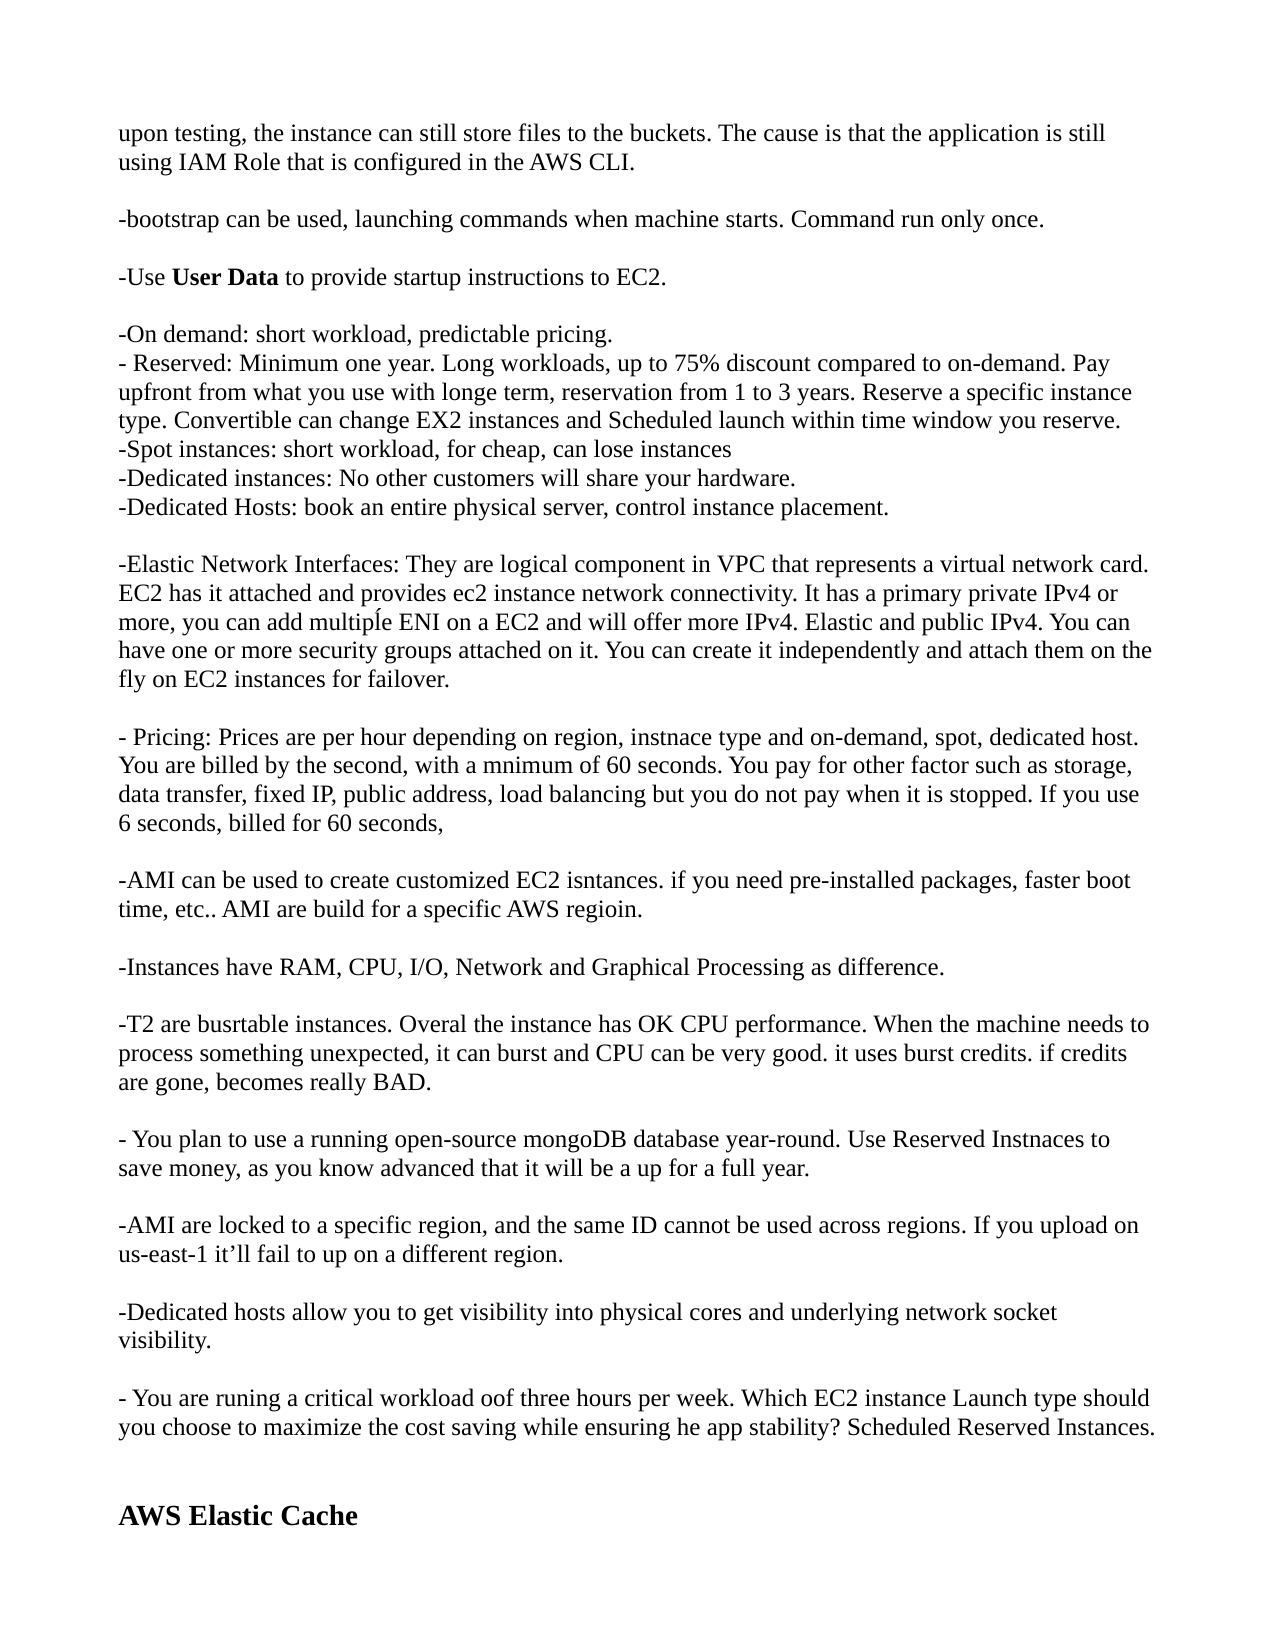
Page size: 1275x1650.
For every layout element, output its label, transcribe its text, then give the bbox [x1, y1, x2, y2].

text -AMI are locked to a specific region, and the same ID cannot be used across regions. If you upload on us-east-1 it’ll fail to up on a different region. [118, 1211, 1157, 1268]
text -Dedicated instances: No other customers will share your hardware. [118, 463, 1157, 492]
text -T2 are busrtable instances. Overal the instance has OK CPU performance. When the machine needs to process something unexpected, it can burst and CPU can be very good. it uses burst credits. if credits are gone, becomes really BAD. [118, 1009, 1157, 1096]
text AWS Elastic Cache [118, 1498, 1157, 1532]
text upon testing, the instance can still store files to the buckets. The cause is that the application is still using IAM Role that is configured in the AWS CLI. [118, 118, 1157, 176]
text -Use User Data to provide startup instructions to EC2. [118, 262, 1157, 291]
text - Pricing: Prices are per hour depending on region, instnace type and on-demand, spot, dedicated host. You are billed by the second, with a mnimum of 60 seconds. You pay for other factor such as storage, data transfer, fixed IP, public address, load balancing but you do not pay when it is stopped. If you use 6 seconds, billed for 60 seconds, [118, 722, 1157, 837]
text -AMI can be used to create customized EC2 isntances. if you need pre-installed packages, faster boot time, etc.. AMI are build for a specific AWS regioin. [118, 866, 1157, 923]
text -Spot instances: short workload, for cheap, can lose instances [118, 434, 1157, 463]
text -Instances have RAM, CPU, I/O, Network and Graphical Processing as difference. [118, 952, 1157, 981]
text -Elastic Network Interfaces: They are logical component in VPC that represents a virtual network card. EC2 has it attached and provides ec2 instance network connectivity. It has a primary private IPv4 or more, you can add multipĺe ENI on a EC2 and will offer more IPv4. Elastic and public IPv4. You can have one or more security groups attached on it. You can create it independently and attach them on the fly on EC2 instances for failover. [118, 549, 1157, 693]
text - Reserved: Minimum one year. Long workloads, up to 75% discount compared to on-demand. Pay upfront from what you use with longe term, reservation from 1 to 3 years. Reserve a specific instance type. Convertible can change EX2 instances and Scheduled launch within time window you reserve. [118, 348, 1157, 434]
text - You plan to use a running open-source mongoDB database year-round. Use Reserved Instnaces to save money, as you know advanced that it will be a up for a full year. [118, 1124, 1157, 1182]
text -On demand: short workload, predictable pricing. [118, 319, 1157, 348]
text - You are runing a critical workload oof three hours per week. Which EC2 instance Launch type should you choose to maximize the cost saving while ensuring he app stability? Scheduled Reserved Instances. [118, 1383, 1157, 1441]
text -Dedicated Hosts: book an entire physical server, control instance placement. [118, 492, 1157, 521]
text -Dedicated hosts allow you to get visibility into physical cores and underlying network socket visibility. [118, 1297, 1157, 1354]
text -bootstrap can be used, launching commands when machine starts. Command run only once. [118, 204, 1157, 233]
